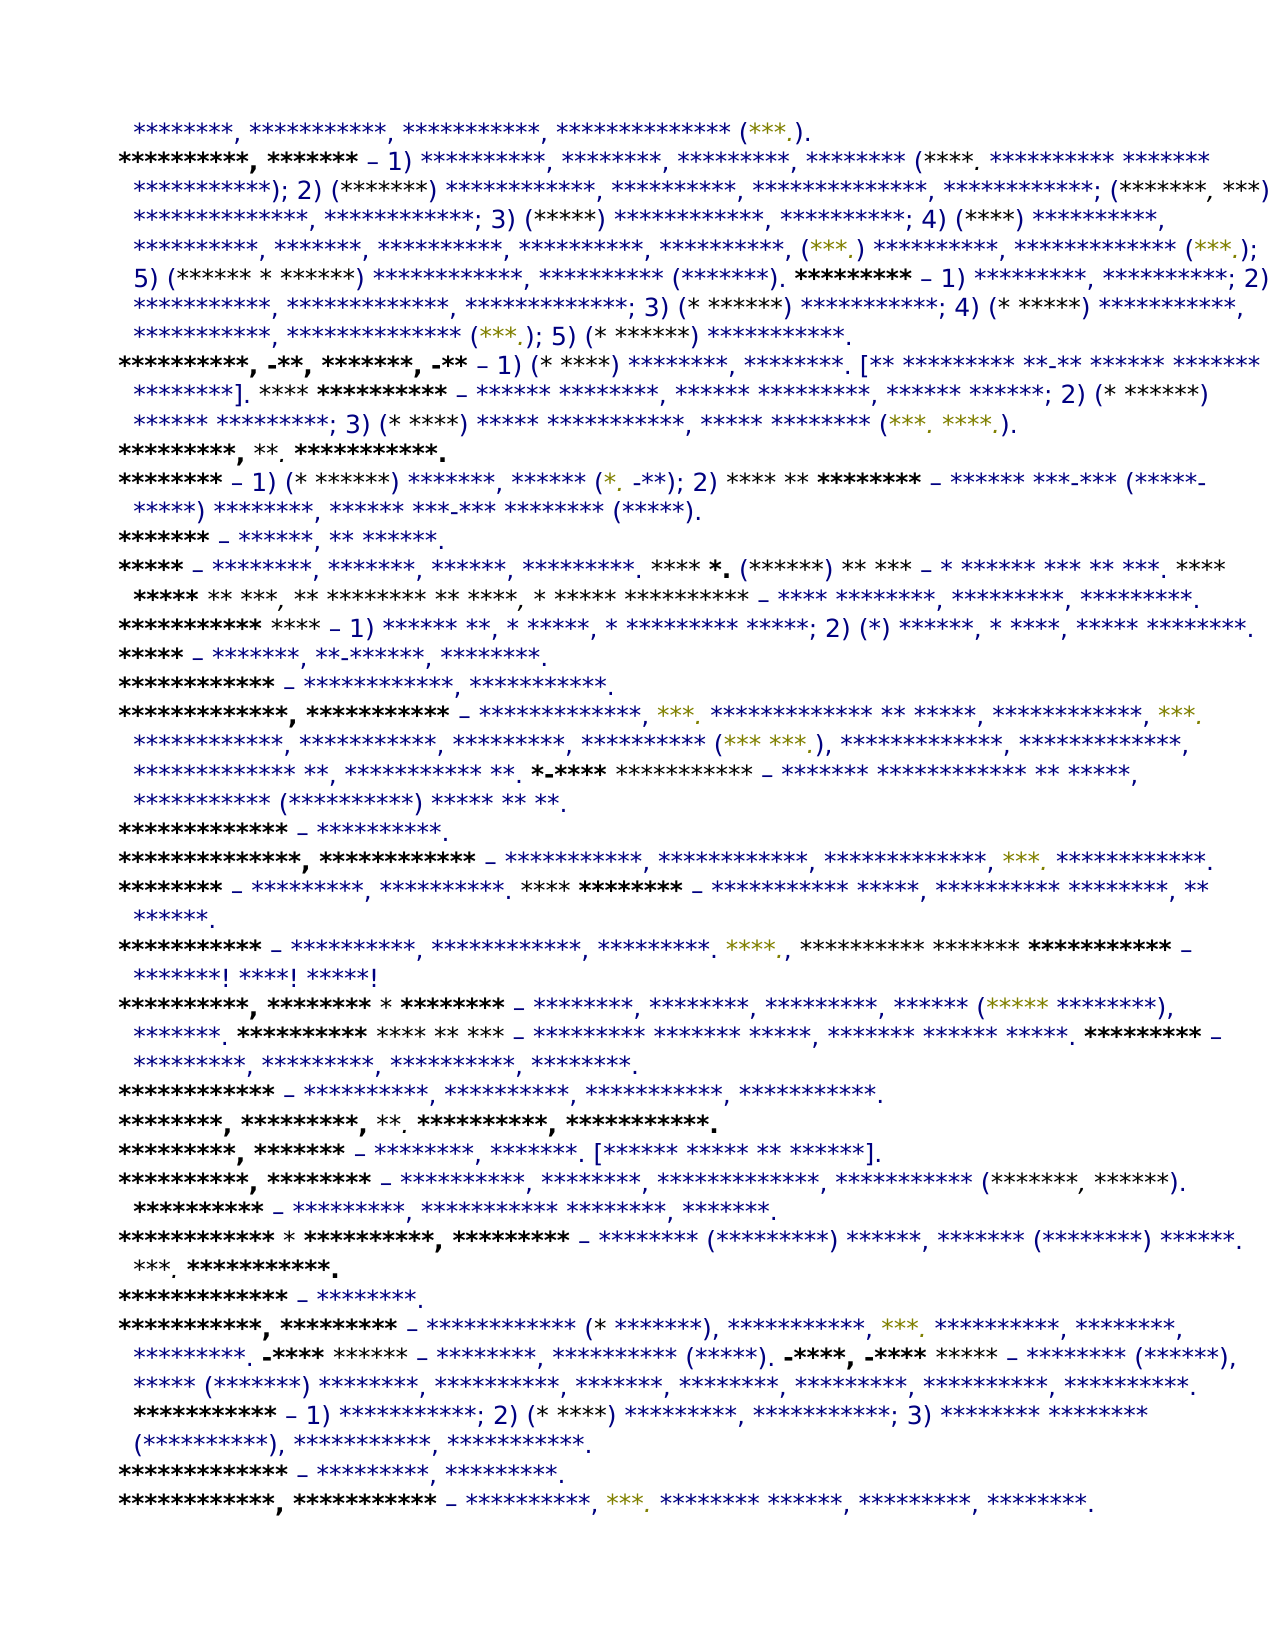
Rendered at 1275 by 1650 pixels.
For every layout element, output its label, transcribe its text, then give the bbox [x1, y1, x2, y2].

text ************, *********** – **********, ***. ******** ******, *********, ********. [118, 1489, 1275, 1518]
text ************ – ************, ***********. [118, 672, 1275, 701]
text *********, ******* – ********, *******. [****** ***** ** ******]. [118, 1139, 1275, 1168]
text ********, *********, **. **********, ***********. [118, 1110, 1275, 1139]
text ***** – ********, *******, ******, *********. **** *. (******) ** *** – * ****** *** ** ***. **** ***** ** ***, ** ******** ** ****, * ***** ********** – **** ********, *********, *********. [118, 556, 1275, 614]
text *********** – **********, ************, *********. ****., ********** ******* *********** – *******! ****! *****! [118, 935, 1275, 993]
text **********, ******* – 1) **********, ********, *********, ******** (****. ********** ******* ***********); 2) (*******) ************, **********, **************, ************; (*******, ***) **************, ************; 3) (*****) ************, **********; 4) (****) **********, **********, *******, **********, **********, **********, (***.) **********, ************* (***.); 5) (****** * ******) ************, ********** (*******). ********* – 1) *********, **********; 2) ***********, *************, *************; 3) (* ******) ***********; 4) (* *****) ***********, ***********, ************** (***.); 5) (* ******) ***********. [118, 147, 1275, 351]
text *********** **** – 1) ****** **, * *****, * ********* *****; 2) (*) ******, * ****, ***** ********. [118, 614, 1275, 643]
text ************* – **********. [118, 818, 1275, 847]
text ******** – 1) (* ******) *******, ****** (*. -**); 2) **** ** ******** – ****** ***-*** (*****-*****) ********, ****** ***-*** ******** (*****). [118, 468, 1275, 526]
text **********, -**, *******, -** – 1) (* ****) ********, ********. [** ********* **-** ****** ******* ********]. **** ********** – ****** ********, ****** *********, ****** ******; 2) (* ******) ****** *********; 3) (* ****) ***** ***********, ***** ******** (***. ****.). [118, 351, 1275, 439]
text ************* – ********. [118, 1285, 1275, 1314]
text *************, *********** – *************, ***. ************* ** *****, ************, ***. ************, ***********, *********, ********** (*** ***.), *************, *************, ************* **, *********** **. *-**** *********** – ******* ************ ** *****, *********** (**********) ***** ** **. [118, 701, 1275, 818]
text *********, **. ***********. [118, 439, 1275, 468]
text ********, ***********, ***********, ************** (***.). [118, 118, 1275, 147]
text ******* – ******, ** ******. [118, 526, 1275, 556]
text ***** – *******, **-******, ********. [118, 643, 1275, 672]
text **********, ******** – **********, ********, *************, *********** (*******, ******). ********** – *********, *********** ********, *******. [118, 1168, 1275, 1226]
text ************* – *********, *********. [118, 1460, 1275, 1489]
text **********, ******** * ******** – ********, ********, *********, ****** (***** ********), *******. ********** **** ** *** – ********* ******* *****, ******* ****** *****. ********* – *********, *********, **********, ********. [118, 993, 1275, 1081]
text ******** – *********, **********. **** ******** – *********** *****, ********** ********, ** ******. [118, 876, 1275, 935]
text ***********, ********* – ************ (* *******), ***********, ***. **********, ********, *********. -**** ****** – ********, ********** (*****). -****, -**** ***** – ******** (******), ***** (*******) ********, **********, *******, ********, *********, **********, **********. *********** – 1) ***********; 2) (* ****) *********, ***********; 3) ******** ******** (**********), ***********, ***********. [118, 1314, 1275, 1460]
text **************, ************ – ***********, ************, *************, ***. ************. [118, 847, 1275, 876]
text ************ * **********, ********* – ******** (*********) ******, ******* (********) ******. ***. ***********. [118, 1226, 1275, 1285]
text ************ – **********, **********, ***********, ***********. [118, 1081, 1275, 1110]
